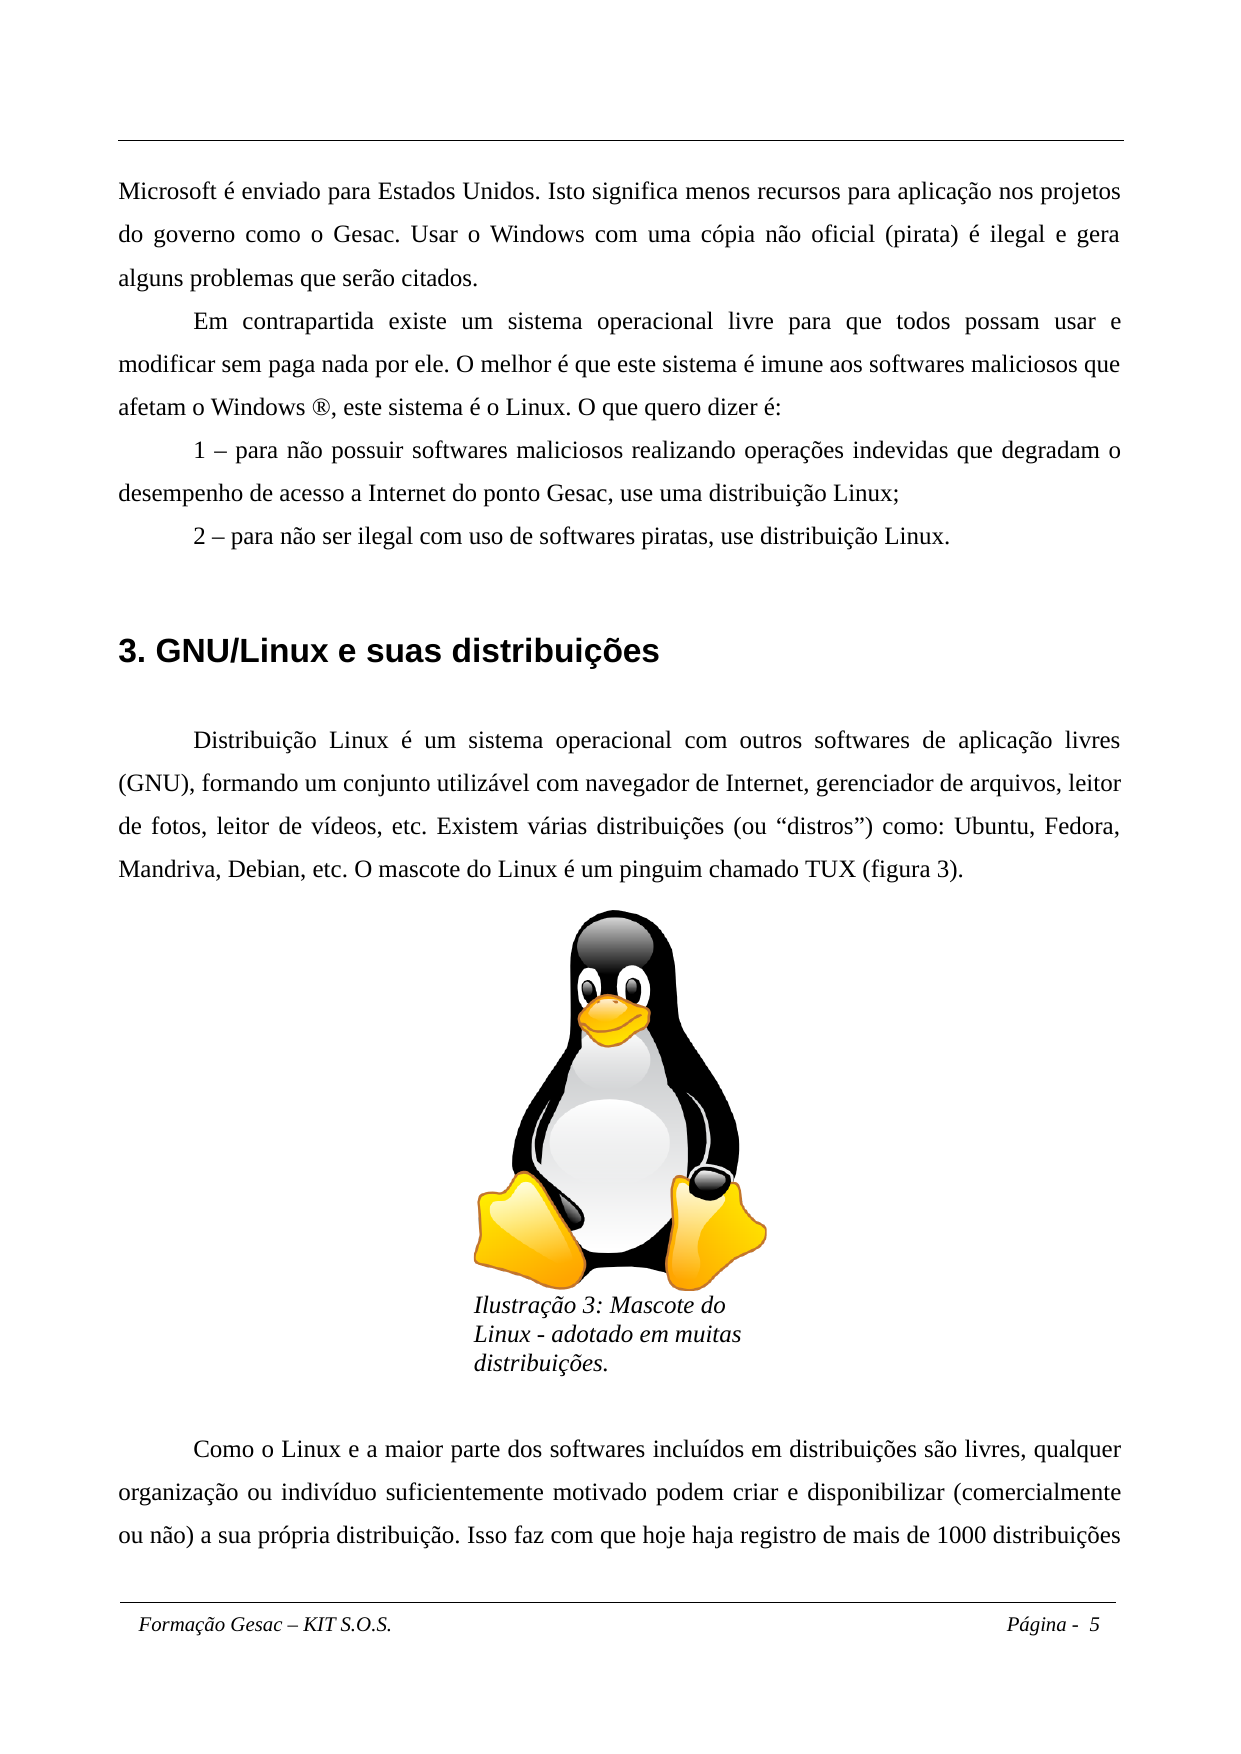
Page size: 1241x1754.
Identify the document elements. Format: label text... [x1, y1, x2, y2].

text 2 – para não ser ilegal com uso de softwares piratas, use distribuição Linux. [118, 521, 1122, 550]
text Distribuição Linux é um sistema operacional com outros softwares de aplicação livres (GNU), formando um conjunto utilizável com navegador de Internet, gerenciador de arquivos, leitor de fotos, leitor de vídeos, etc. Existem várias distribuições (ou “distros”) como: Ubuntu, Fedora, Mandriva, Debian, etc. O mascote do Linux é um pinguim chamado TUX (figura 3). [118, 725, 1122, 883]
subtitle 3. GNU/Linux e suas distribuições [118, 631, 1122, 669]
text Em contrapartida existe um sistema operacional livre para que todos possam usar e modificar sem paga nada por ele. O melhor é que este sistema é imune aos softwares maliciosos que afetam o Windows ®, este sistema é o Linux. O que quero dizer é: [118, 306, 1122, 421]
text Microsoft é enviado para Estados Unidos. Isto significa menos recursos para aplicação nos projetos do governo como o Gesac. Usar o Windows com uma cópia não oficial (pirata) é ilegal e gera alguns problemas que serão citados. [118, 176, 1122, 291]
text Como o Linux e a maior parte dos softwares incluídos em distribuições são livres, qualquer organização ou indivíduo suficientemente motivado podem criar e disponibilizar (comercialmente ou não) a sua própria distribuição. Isso faz com que hoje haja registro de mais de 1000 distribuições [118, 1434, 1122, 1549]
picture [473, 910, 767, 1291]
text 1 – para não possuir softwares maliciosos realizando operações indevidas que degradam o desempenho de acesso a Internet do ponto Gesac, use uma distribuição Linux; [118, 435, 1122, 507]
text Ilustração 3: Mascote do Linux - adotado em muitas distribuições. [473, 1291, 767, 1376]
